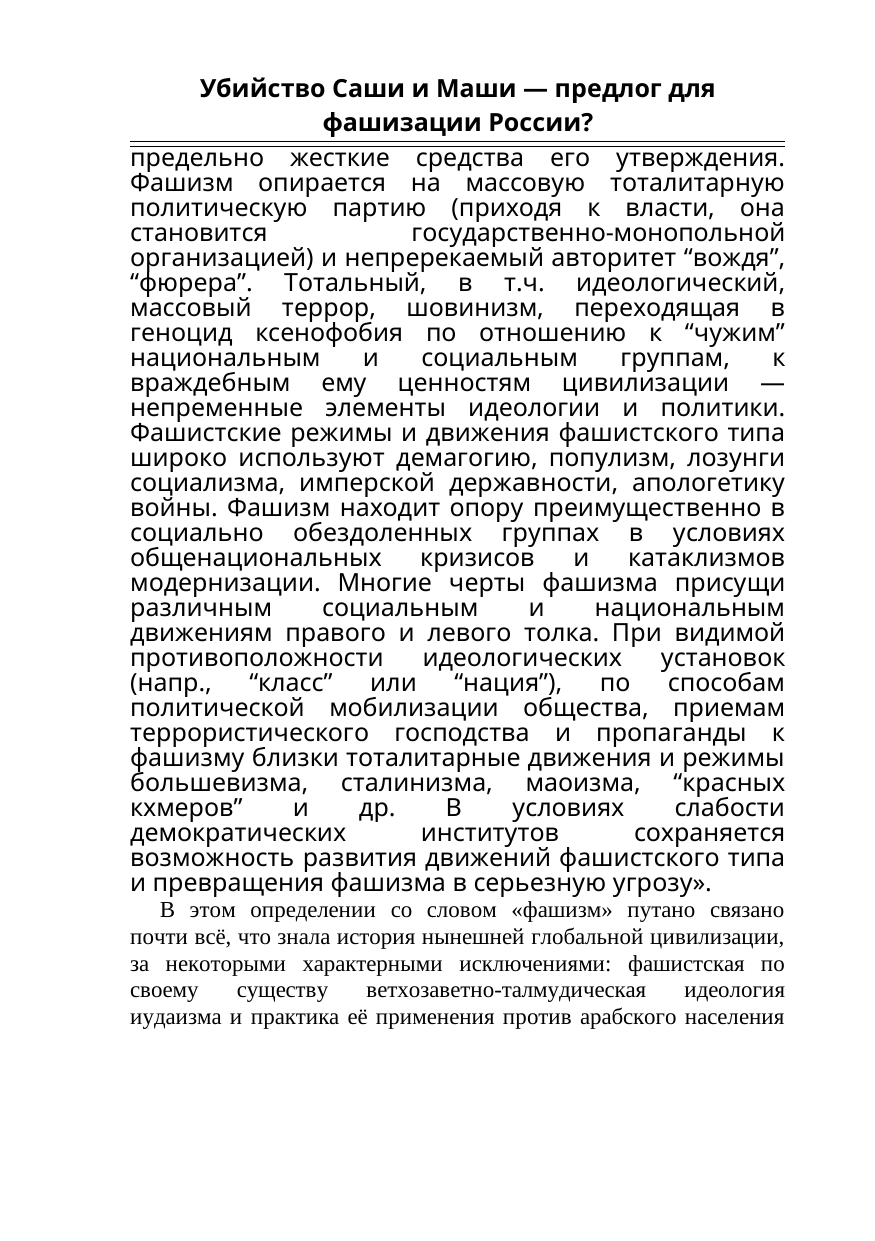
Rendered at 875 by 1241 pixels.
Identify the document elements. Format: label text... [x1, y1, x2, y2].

text В этом определении со словом «фашизм» путано связано почти всё, что знала история нынешней глобальной цивилизации, за некоторыми характерными исключениями: фашистская по своему существу ветхозаветно-талмудическая идеология иудаизма и практика её применения против арабского населения [130, 896, 785, 1056]
text предельно жесткие средства его утверждения. Фашизм опирается на массовую тоталитарную политическую партию (приходя к власти, она становится государственно-монопольной организацией) и непререкаемый авторитет “вождя”, “фюрера”. Тотальный, в т.ч. идеологический, массовый террор, шовинизм, переходящая в геноцид ксенофобия по отношению к “чужим” национальным и социальным группам, к враждебным ему ценностям цивилизации — непременные элементы идеологии и политики. Фашистские режимы и движения фашистского типа широко используют демагогию, популизм, лозунги социализма, имперской державности, апологетику войны. Фашизм находит опору преимущественно в социально обездоленных группах в условиях общенациональных кризисов и катаклизмов модернизации. Многие черты фашизма присущи различным социальным и национальным движениям правого и левого толка. При видимой противоположности идеологических установок (напр., “класс” или “нация”), по способам политической мобилизации общества, приемам террористического господства и пропаганды к фашизму близки тоталитарные движения и режимы большевизма, сталинизма, маоизма, “красных кхмеров” и др. В условиях слабости демократических институтов сохраняется возможность развития движений фашистского типа и превращения фашизма в серьезную угрозу». [130, 147, 785, 896]
